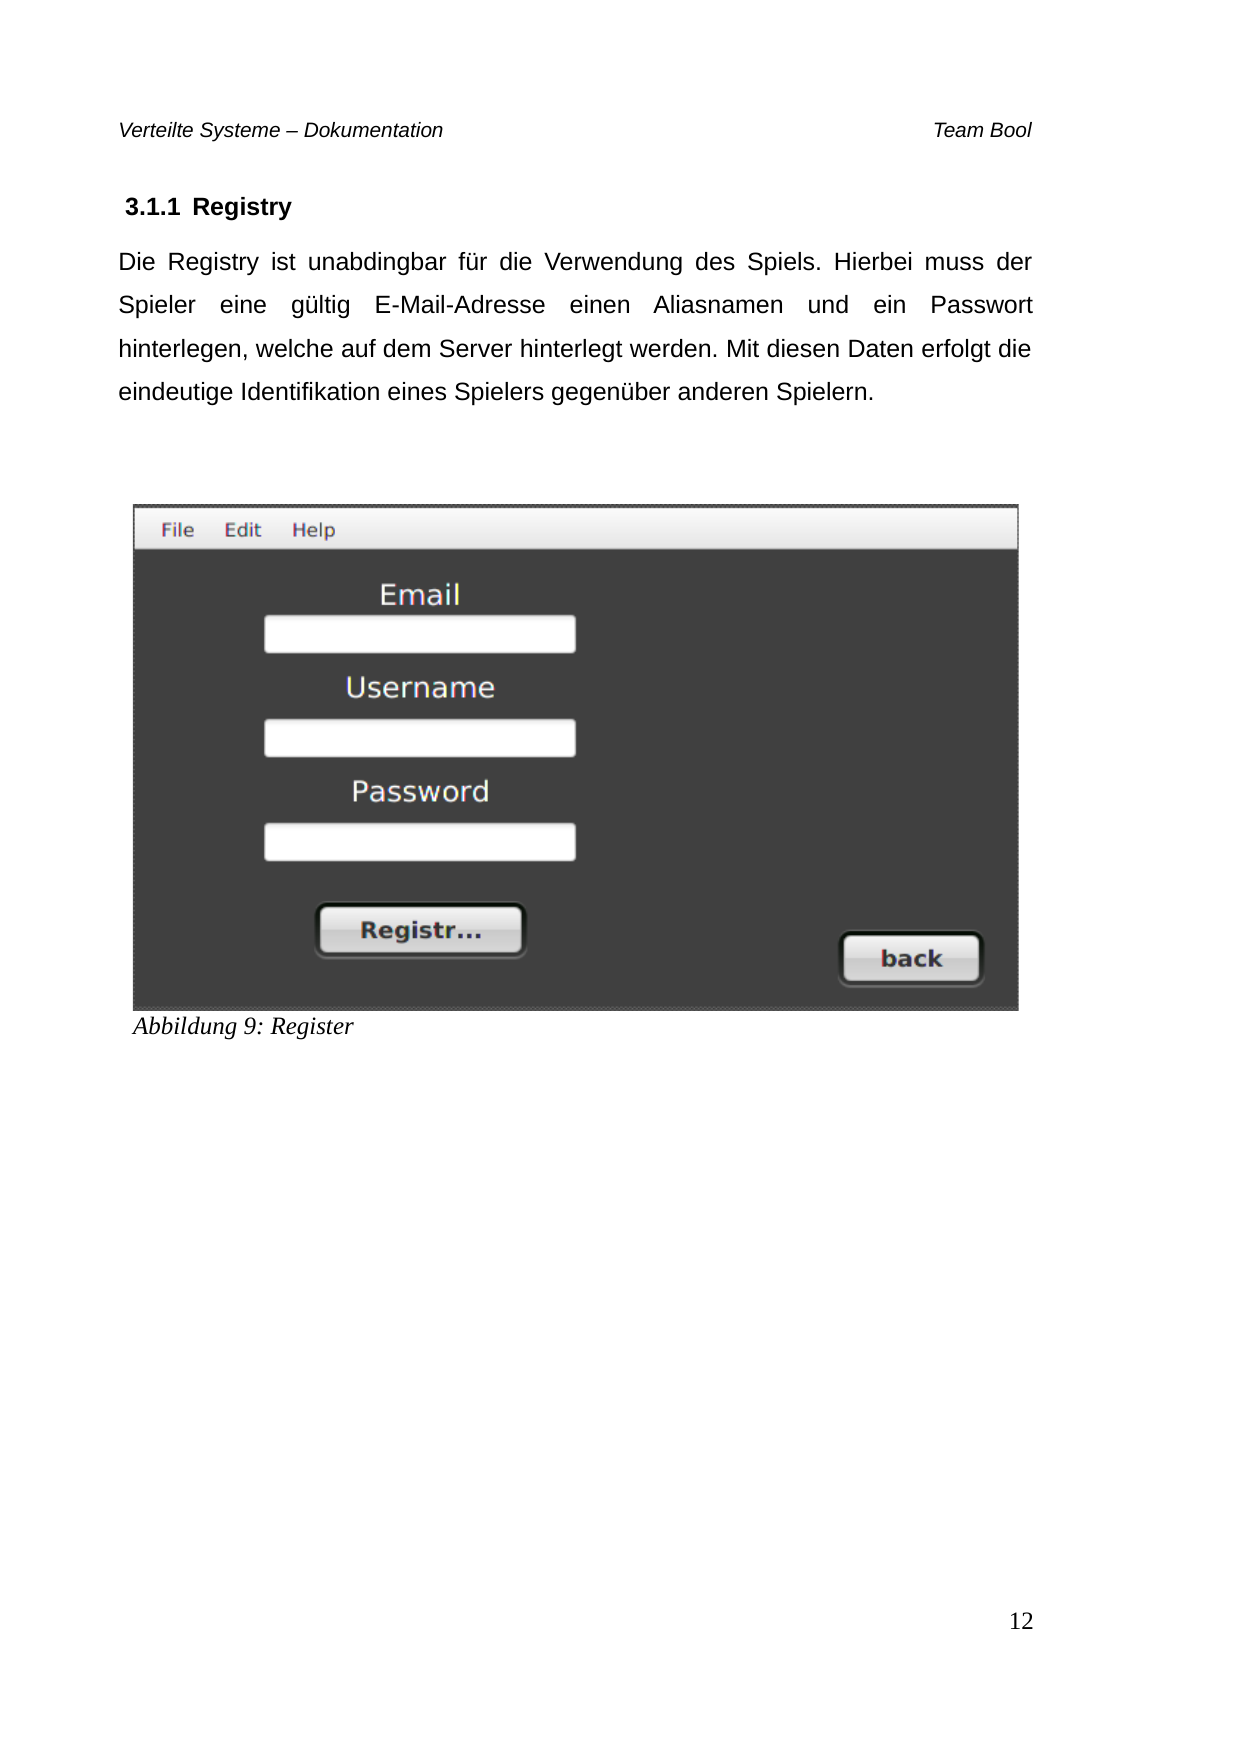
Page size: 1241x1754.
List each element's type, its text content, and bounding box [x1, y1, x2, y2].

text Abbildung 9: Register [133, 1011, 1019, 1039]
text Die Registry ist unabdingbar für die Verwendung des Spiels. Hierbei muss der Spieler eine gültig E‑Mail‑Adresse einen Aliasnamen und ein Passwort hinterlegen, welche auf dem Server hinterlegt werden. Mit diesen Daten erfolgt die eindeutige Identifikation eines Spielers gegenüber anderen Spielern. [118, 247, 1033, 405]
picture [132, 504, 1019, 1011]
subtitle Registry [118, 192, 1033, 220]
